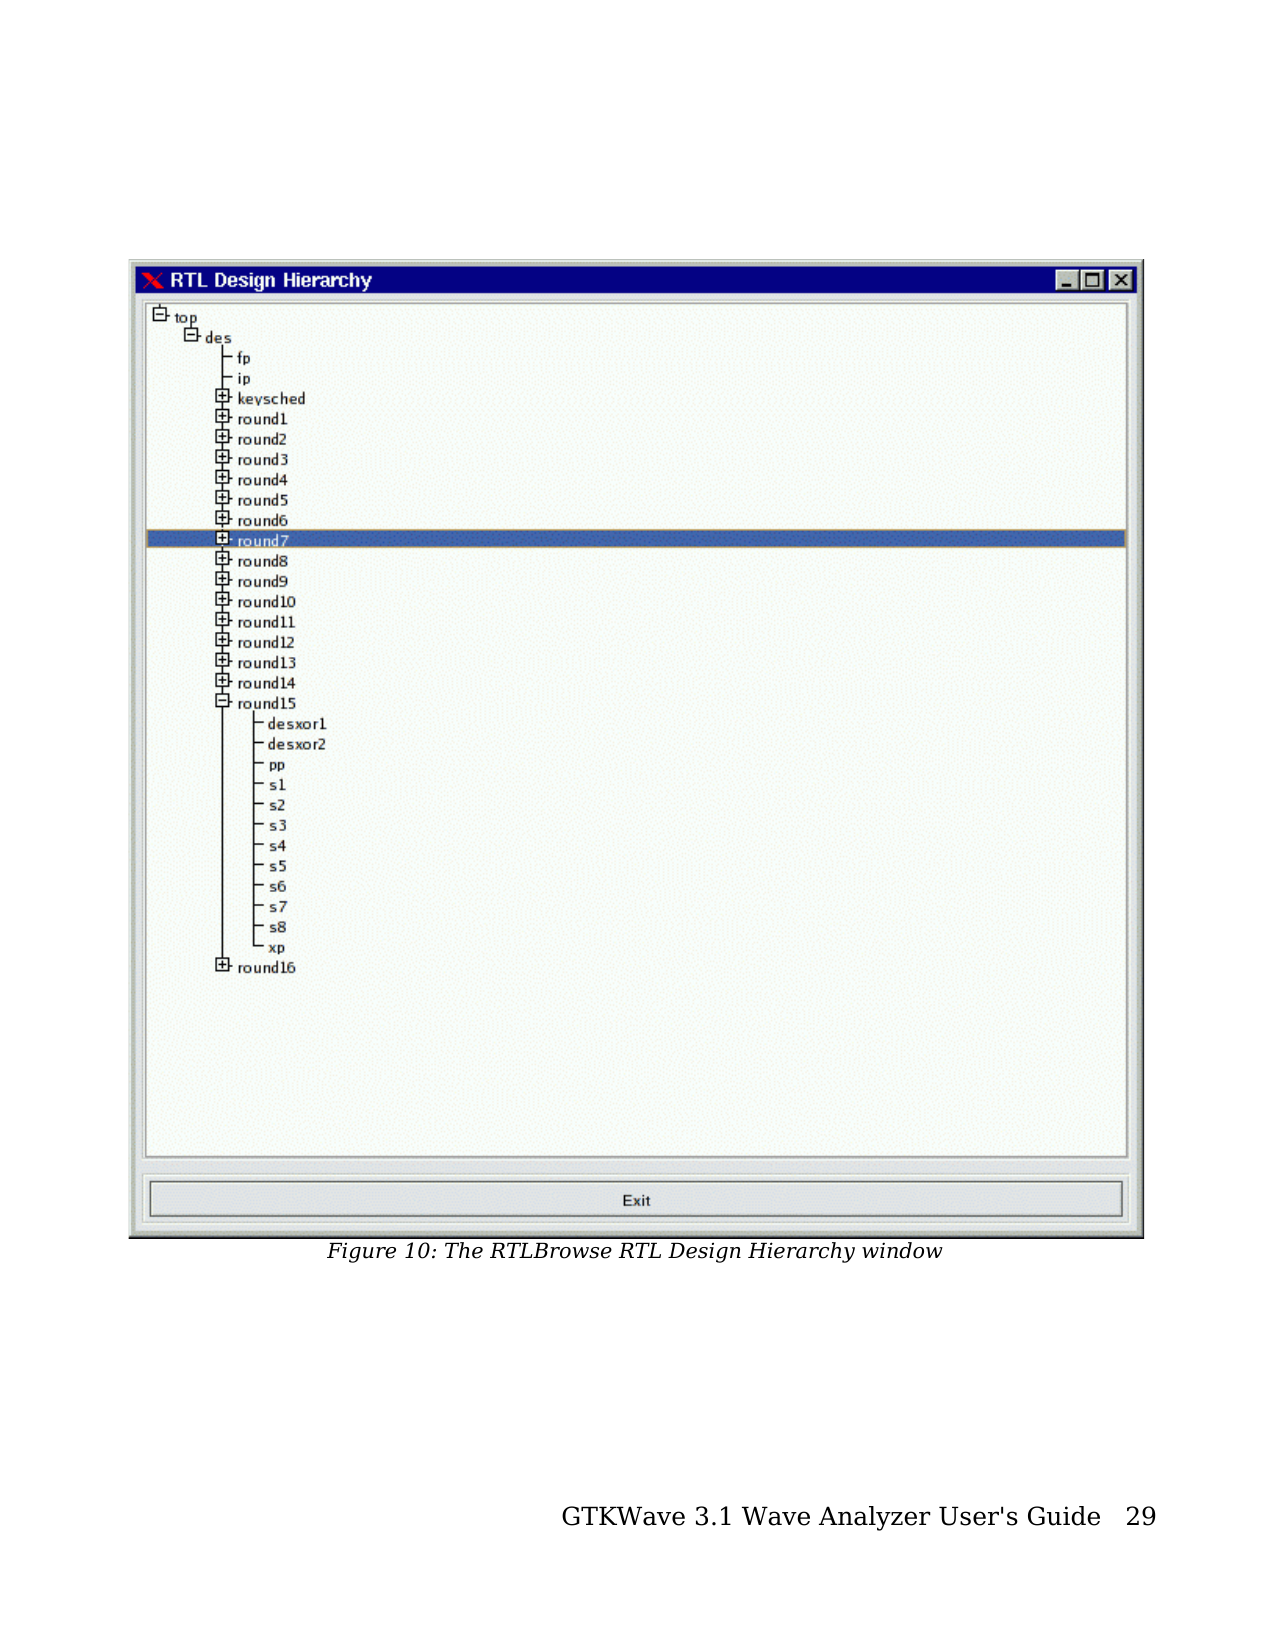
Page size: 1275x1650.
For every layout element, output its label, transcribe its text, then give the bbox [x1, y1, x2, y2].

picture [128, 259, 1145, 1239]
text Figure 10: The RTLBrowse RTL Design Hierarchy window [128, 1239, 1144, 1263]
